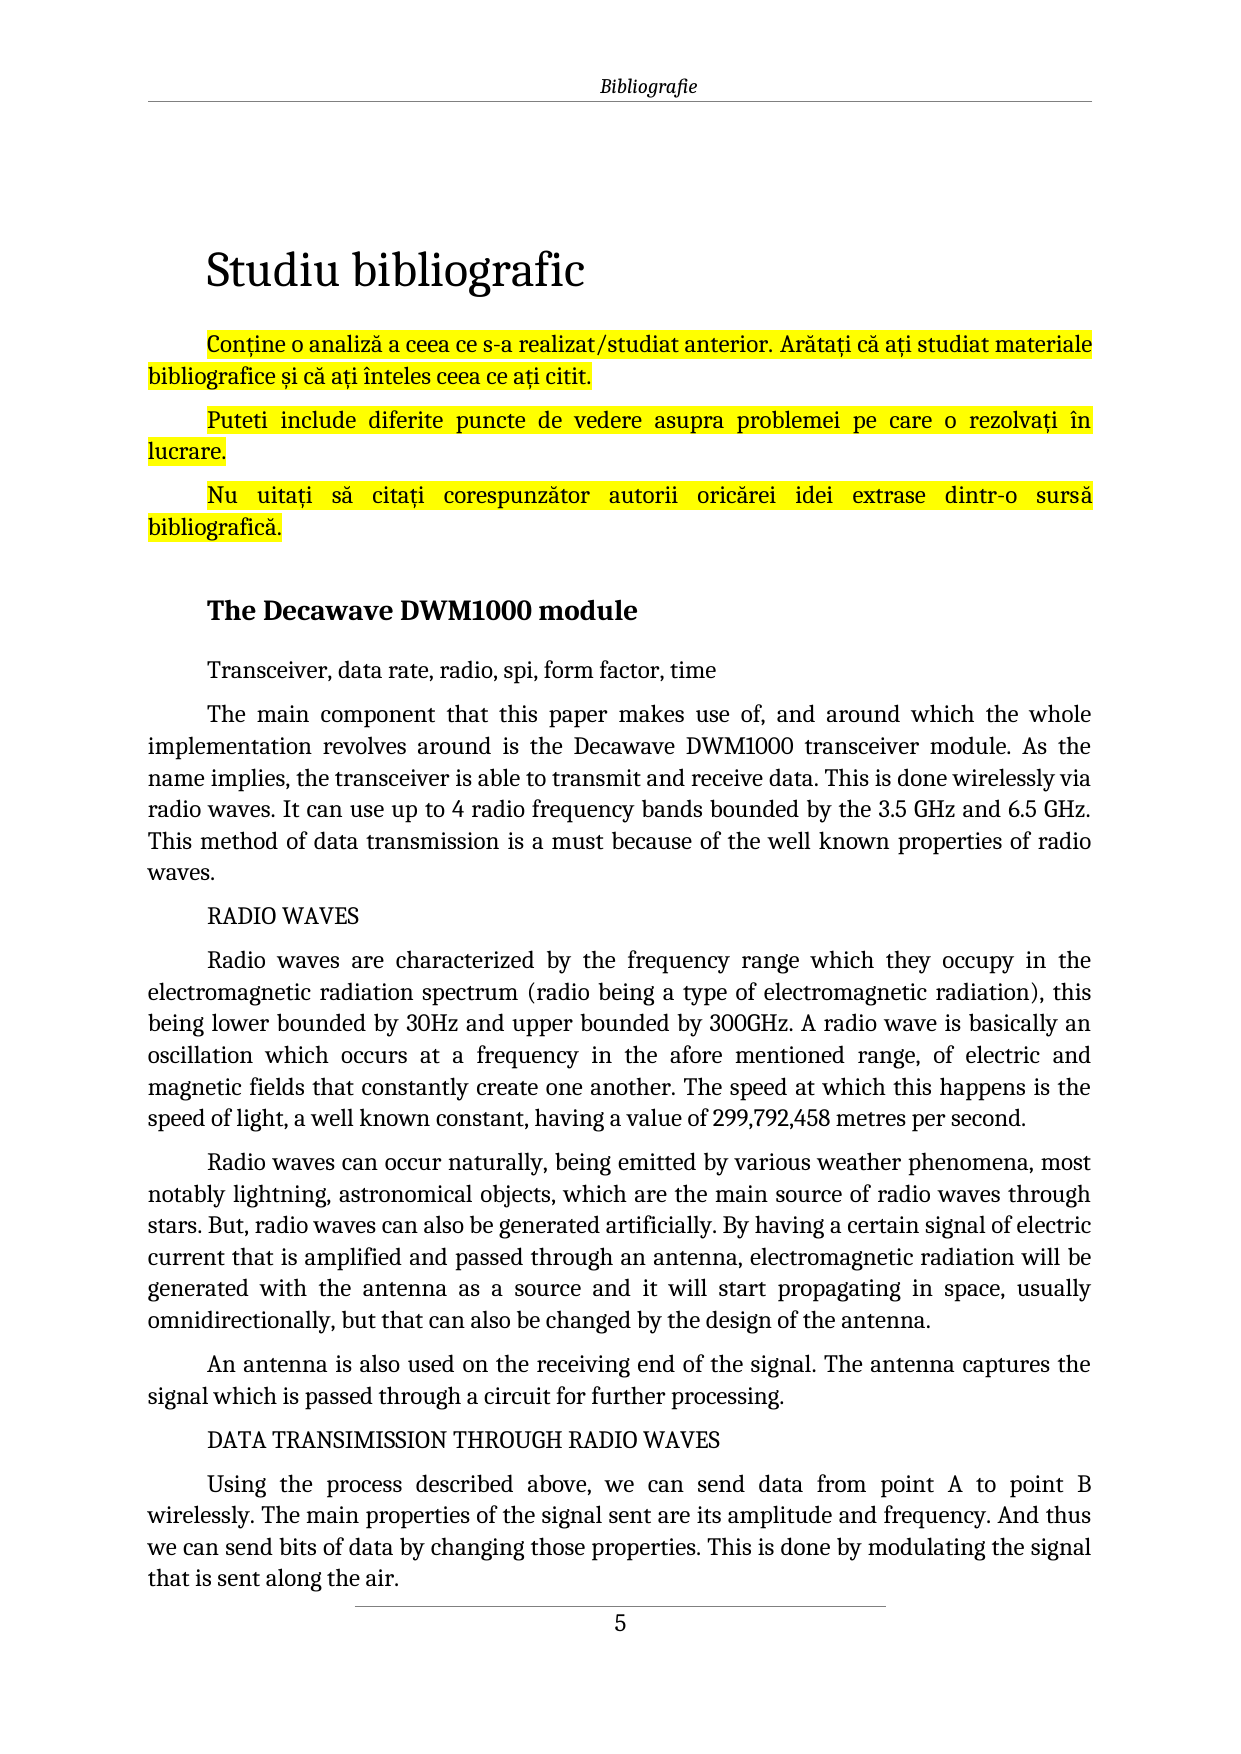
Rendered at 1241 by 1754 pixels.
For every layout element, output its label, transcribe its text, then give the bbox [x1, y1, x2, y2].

text DATA TRANSIMISSION THROUGH RADIO WAVES [148, 1426, 1092, 1454]
subtitle Studiu bibliografic [148, 242, 1092, 299]
text The main component that this paper makes use of, and around which the whole implementation revolves around is the Decawave DWM1000 transceiver module. As the name implies, the transceiver is able to transmit and receive data. This is done wirelessly via radio waves. It can use up to 4 radio frequency bands bounded by the 3.5 GHz and 6.5 GHz. This method of data transmission is a must because of the well known properties of radio waves. [148, 700, 1092, 887]
text Conține o analiză a ceea ce s-a realizat/studiat anterior. Arătați că ați studiat materiale bibliografice și că ați înteles ceea ce ați citit. [148, 330, 1092, 390]
text Nu uitați să citați corespunzător autorii oricărei idei extrase dintr-o sursă bibliografică. [148, 481, 1092, 542]
text An antenna is also used on the receiving end of the signal. The antenna captures the signal which is passed through a circuit for further processing. [148, 1350, 1092, 1410]
text RADIO WAVES [148, 902, 1092, 931]
text Radio waves can occur naturally, being emitted by various weather phenomena, most notably lightning, astronomical objects, which are the main source of radio waves through stars. But, radio waves can also be generated artificially. By having a certain signal of electric current that is amplified and passed through an antenna, electromagnetic radiation will be generated with the antenna as a source and it will start propagating in space, usually omnidirectionally, but that can also be changed by the design of the antenna. [148, 1148, 1092, 1335]
text Puteti include diferite puncte de vedere asupra problemei pe care o rezolvați în lucrare. [148, 406, 1092, 466]
subtitle The Decawave DWM1000 module [148, 594, 1092, 628]
text Radio waves are characterized by the frequency range which they occupy in the electromagnetic radiation spectrum (radio being a type of electromagnetic radiation), this being lower bounded by 30Hz and upper bounded by 300GHz. A radio wave is basically an oscillation which occurs at a frequency in the afore mentioned range, of electric and magnetic fields that constantly create one another. The speed at which this happens is the speed of light, a well known constant, having a value of 299,792,458 metres per second. [148, 946, 1092, 1133]
text Transceiver, data rate, radio, spi, form factor, time [148, 656, 1092, 685]
text Using the process described above, we can send data from point A to point B wirelessly. The main properties of the signal sent are its amplitude and frequency. And thus we can send bits of data by changing those properties. This is done by modulating the signal that is sent along the air. [148, 1470, 1092, 1593]
